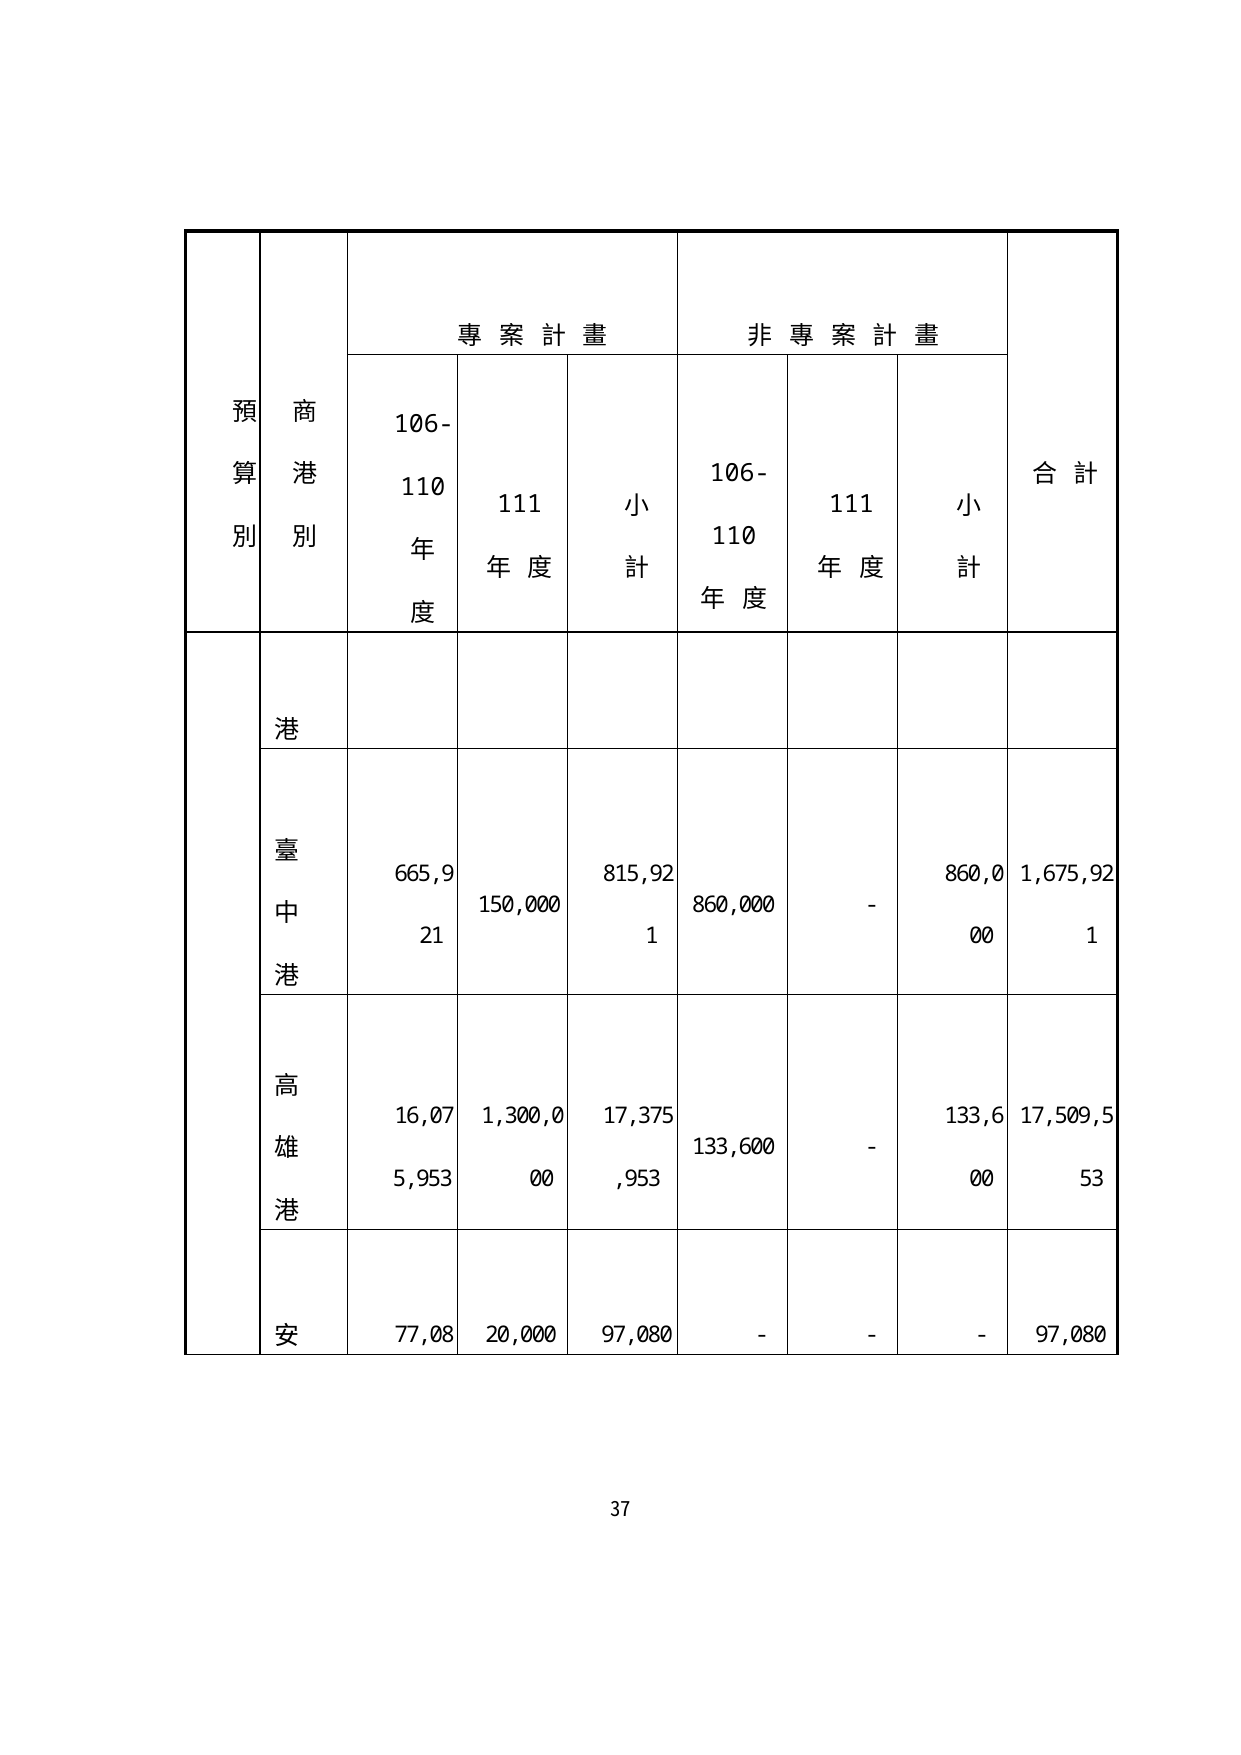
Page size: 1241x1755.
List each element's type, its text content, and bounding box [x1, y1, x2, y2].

table_cell - [678, 1230, 787, 1354]
table_header 合計 [1008, 233, 1116, 631]
table_header 預算別 [187, 233, 259, 631]
table_header 專案計畫 [348, 233, 677, 354]
table_cell 150,000 [458, 749, 567, 994]
table_cell - [788, 749, 897, 994]
table_cell 133,600 [678, 995, 787, 1229]
table_cell 17,509,553 [1008, 995, 1116, 1229]
table_cell [458, 633, 567, 748]
table_cell 860,000 [898, 749, 1007, 994]
table_header 非專案計畫 [678, 233, 1007, 354]
table_cell - [788, 1230, 897, 1354]
table_cell 77,08 [348, 1230, 457, 1354]
table_cell [568, 633, 677, 748]
table_cell 106-110年度 [348, 355, 457, 631]
table_cell 111年度 [458, 355, 567, 631]
table_cell 133,600 [898, 995, 1007, 1229]
table_cell - [788, 633, 897, 748]
table_cell 97,080 [568, 1230, 677, 1354]
table_cell 665,921 [348, 749, 457, 994]
table_cell 小計 [898, 355, 1007, 631]
table_cell 臺中港 [261, 749, 347, 994]
table_cell [187, 633, 259, 1354]
table_cell 17,375,953 [568, 995, 677, 1229]
table_cell - [788, 995, 897, 1229]
table_cell 高雄港 [261, 995, 347, 1229]
table_cell 815,921 [568, 749, 677, 994]
table_cell 111年度 [788, 355, 897, 631]
table_cell 1,300,000 [458, 995, 567, 1229]
table_cell 106-110年度 [678, 355, 787, 631]
table_cell - [898, 1230, 1007, 1354]
table_cell 97,080 [1008, 1230, 1116, 1354]
table_cell - [898, 633, 1007, 748]
table_cell 20,000 [458, 1230, 567, 1354]
table_cell [348, 633, 457, 748]
table_cell - [678, 633, 787, 748]
table_cell 小計 [568, 355, 677, 631]
table_header 商港別 [261, 233, 347, 631]
table_cell 860,000 [678, 749, 787, 994]
table_cell 16,075,953 [348, 995, 457, 1229]
table_cell 安 [261, 1230, 347, 1354]
table_cell 1,675,921 [1008, 749, 1116, 994]
table_cell [1008, 633, 1116, 748]
table_cell 港 [261, 633, 347, 748]
